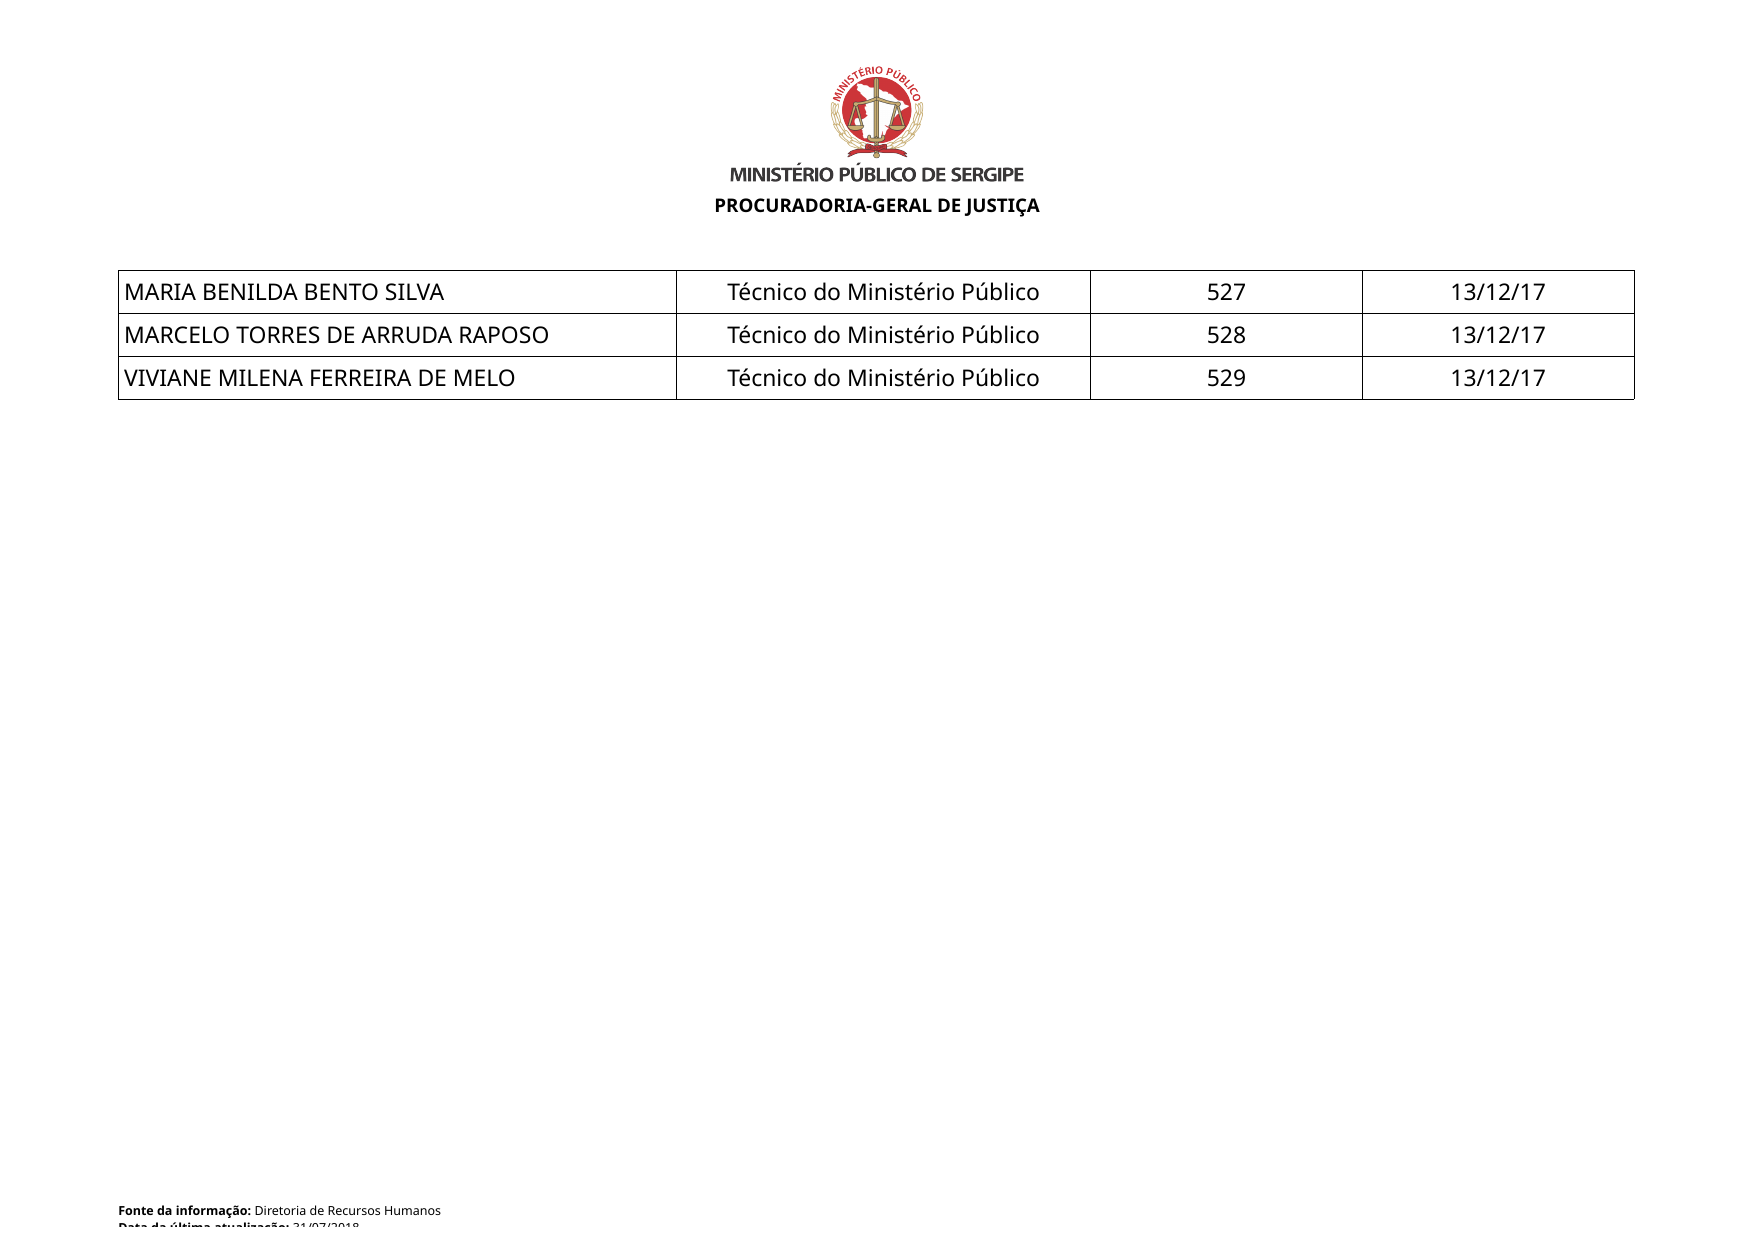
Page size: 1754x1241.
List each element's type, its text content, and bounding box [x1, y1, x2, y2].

table_cell 528 [1091, 314, 1362, 356]
table_cell Técnico do Ministério Público [677, 314, 1090, 356]
table_cell 13/12/17 [1363, 314, 1634, 356]
table_cell VIVIANE MILENA FERREIRA DE MELO [119, 357, 676, 398]
table_cell 13/12/17 [1363, 271, 1634, 313]
table_cell 529 [1091, 357, 1362, 398]
table_cell Técnico do Ministério Público [677, 357, 1090, 398]
table_cell MARCELO TORRES DE ARRUDA RAPOSO [119, 314, 676, 356]
table_cell 13/12/17 [1363, 357, 1634, 398]
table_cell MARIA BENILDA BENTO SILVA [119, 271, 676, 313]
picture [730, 66, 1024, 185]
table_cell Técnico do Ministério Público [677, 271, 1090, 313]
table_cell 527 [1091, 271, 1362, 313]
